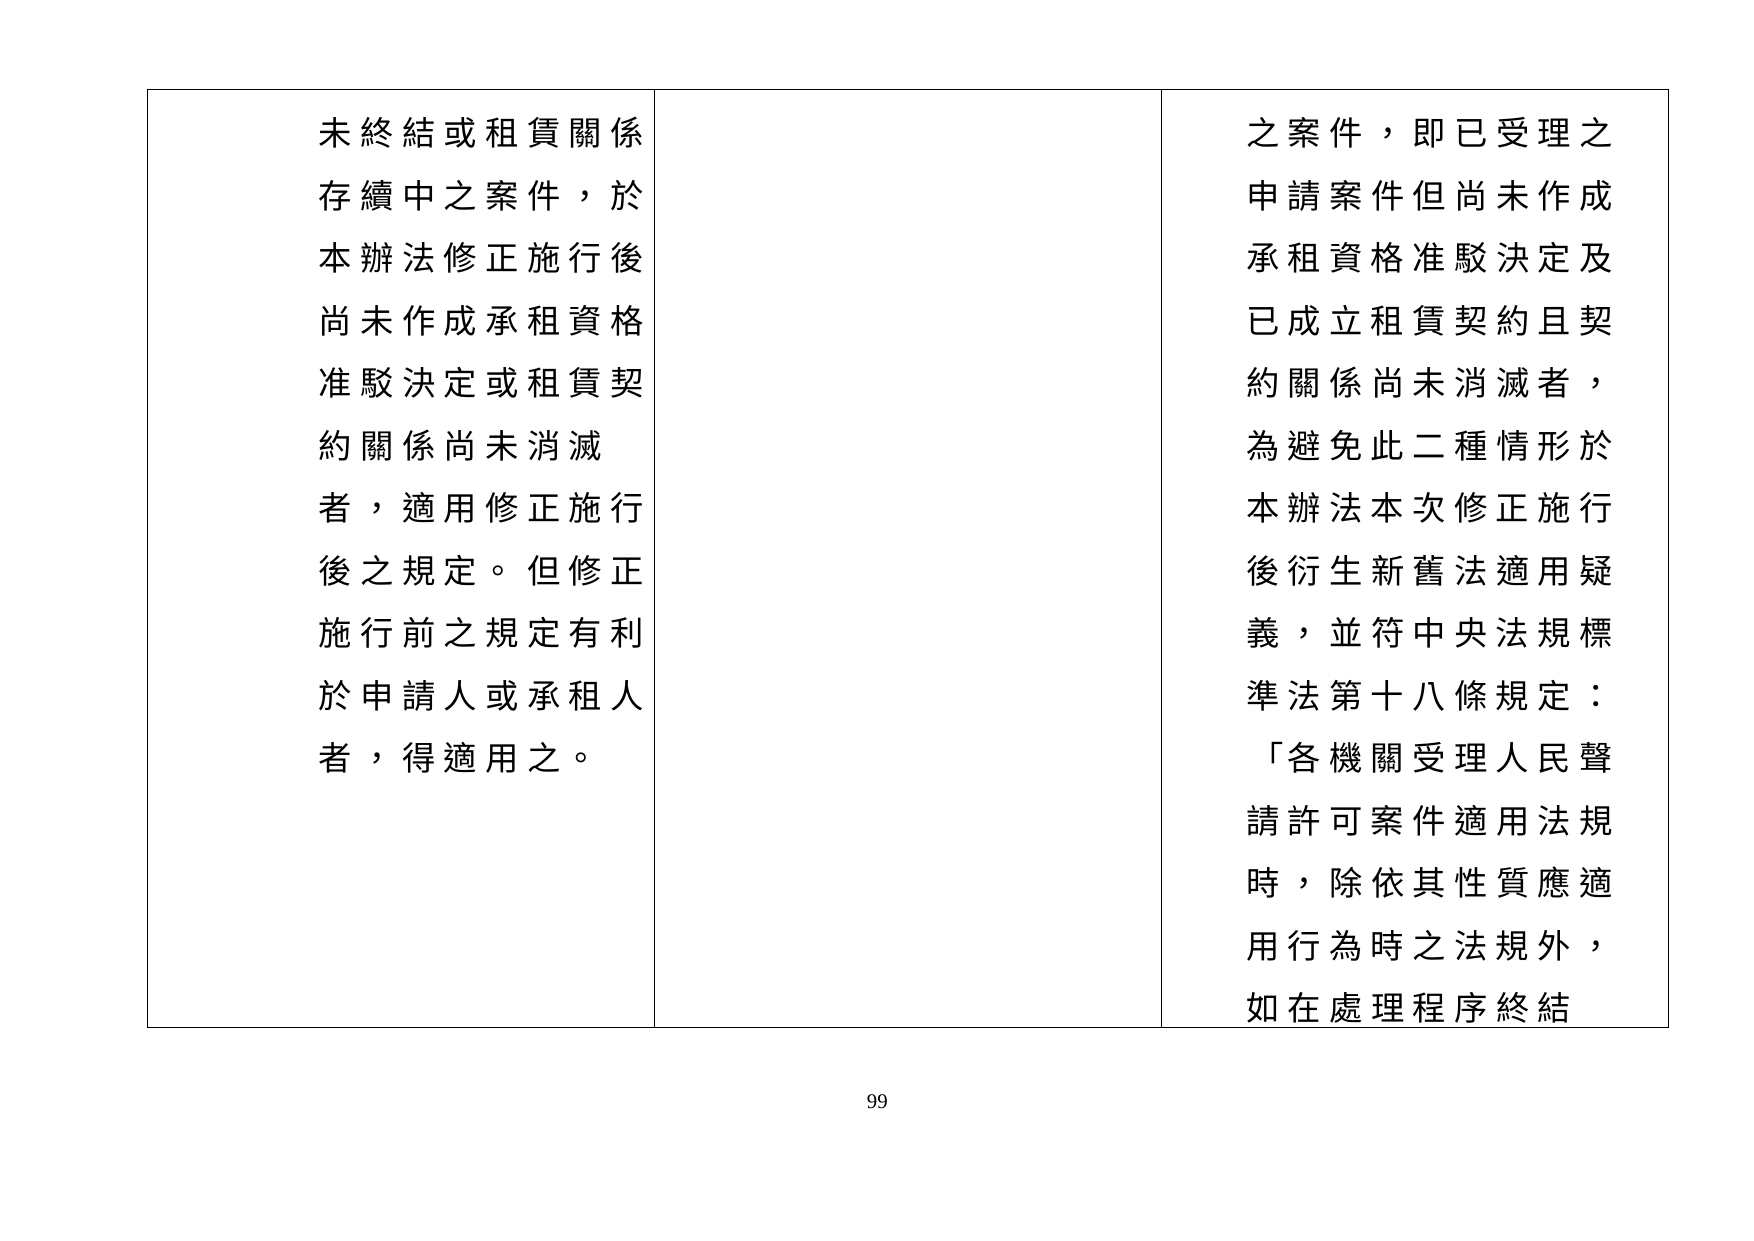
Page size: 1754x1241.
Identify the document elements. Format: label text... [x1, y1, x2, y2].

table_cell [655, 90, 1161, 1027]
table_cell 未終結或租賃關係存續中之案件，於本辦法修正施行後尚未作成承租資格准駁決定或租賃契約關係尚未消滅者，適用修正施行後之規定。但修正施行前之規定有利於申請人或承租人者，得適用之。 [148, 90, 654, 1027]
table_cell 之案件，即已受理之申請案件但尚未作成承租資格准駁決定及已成立租賃契約且契約關係尚未消滅者，為避免此二種情形於本辦法本次修正施行後衍生新舊法適用疑義，並符中央法規標準法第十八條規定：「各機關受理人民聲請許可案件適用法規時，除依其性質應適用行為時之法規外，如在處理程序終結 [1162, 90, 1668, 1027]
